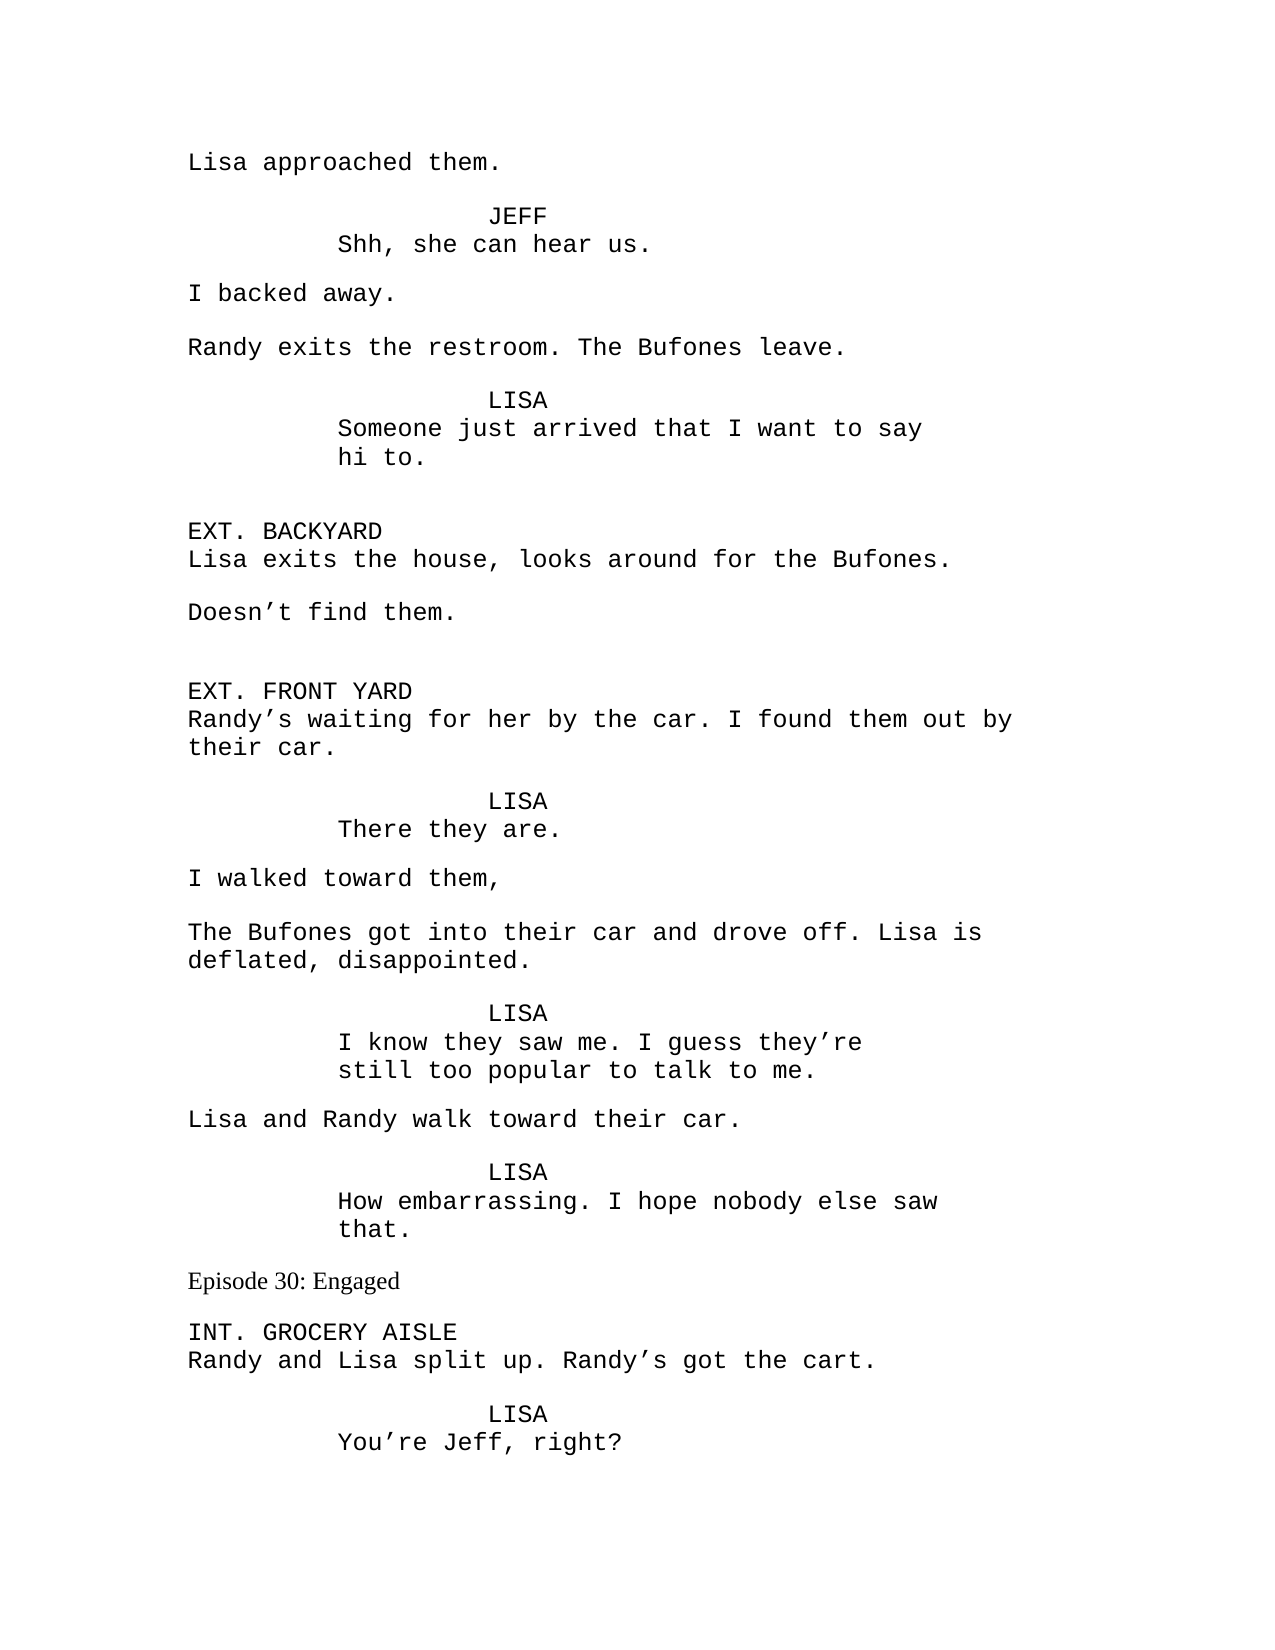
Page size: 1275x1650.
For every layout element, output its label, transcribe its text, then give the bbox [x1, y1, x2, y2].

text Someone just arrived that I want to say hi to. [337, 416, 937, 472]
subtitle EXT. BACKYARD [187, 518, 1087, 547]
text LISA [187, 387, 1087, 416]
subtitle INT. GROCERY AISLE [187, 1319, 1087, 1348]
text You’re Jeff, right? [337, 1429, 937, 1458]
text JEFF [187, 203, 1087, 232]
text I backed away. [187, 281, 1087, 309]
text LISA [187, 1001, 1087, 1029]
text Lisa exits the house, looks around for the Bufones. [187, 547, 1087, 575]
text Randy’s waiting for her by the car. I found them out by their car. [187, 707, 1087, 763]
text LISA [187, 1160, 1087, 1188]
text Shh, she can hear us. [337, 232, 937, 260]
text The Bufones got into their car and drove off. Lisa is deflated, disappointed. [187, 919, 1087, 976]
text There they are. [337, 817, 937, 845]
text Lisa approached them. [187, 150, 1087, 178]
text How embarrassing. I hope nobody else saw that. [337, 1188, 937, 1245]
text I walked toward them, [187, 866, 1087, 894]
subtitle Episode 30: Engaged [187, 1266, 1087, 1294]
subtitle EXT. FRONT YARD [187, 678, 1087, 707]
text Doesn’t find them. [187, 600, 1087, 628]
text LISA [187, 1401, 1087, 1429]
text Randy and Lisa split up. Randy’s got the cart. [187, 1348, 1087, 1376]
text I know they saw me. I guess they’re still too popular to talk to me. [337, 1029, 937, 1086]
text LISA [187, 788, 1087, 817]
text Randy exits the restroom. The Bufones leave. [187, 334, 1087, 362]
text Lisa and Randy walk toward their car. [187, 1107, 1087, 1135]
